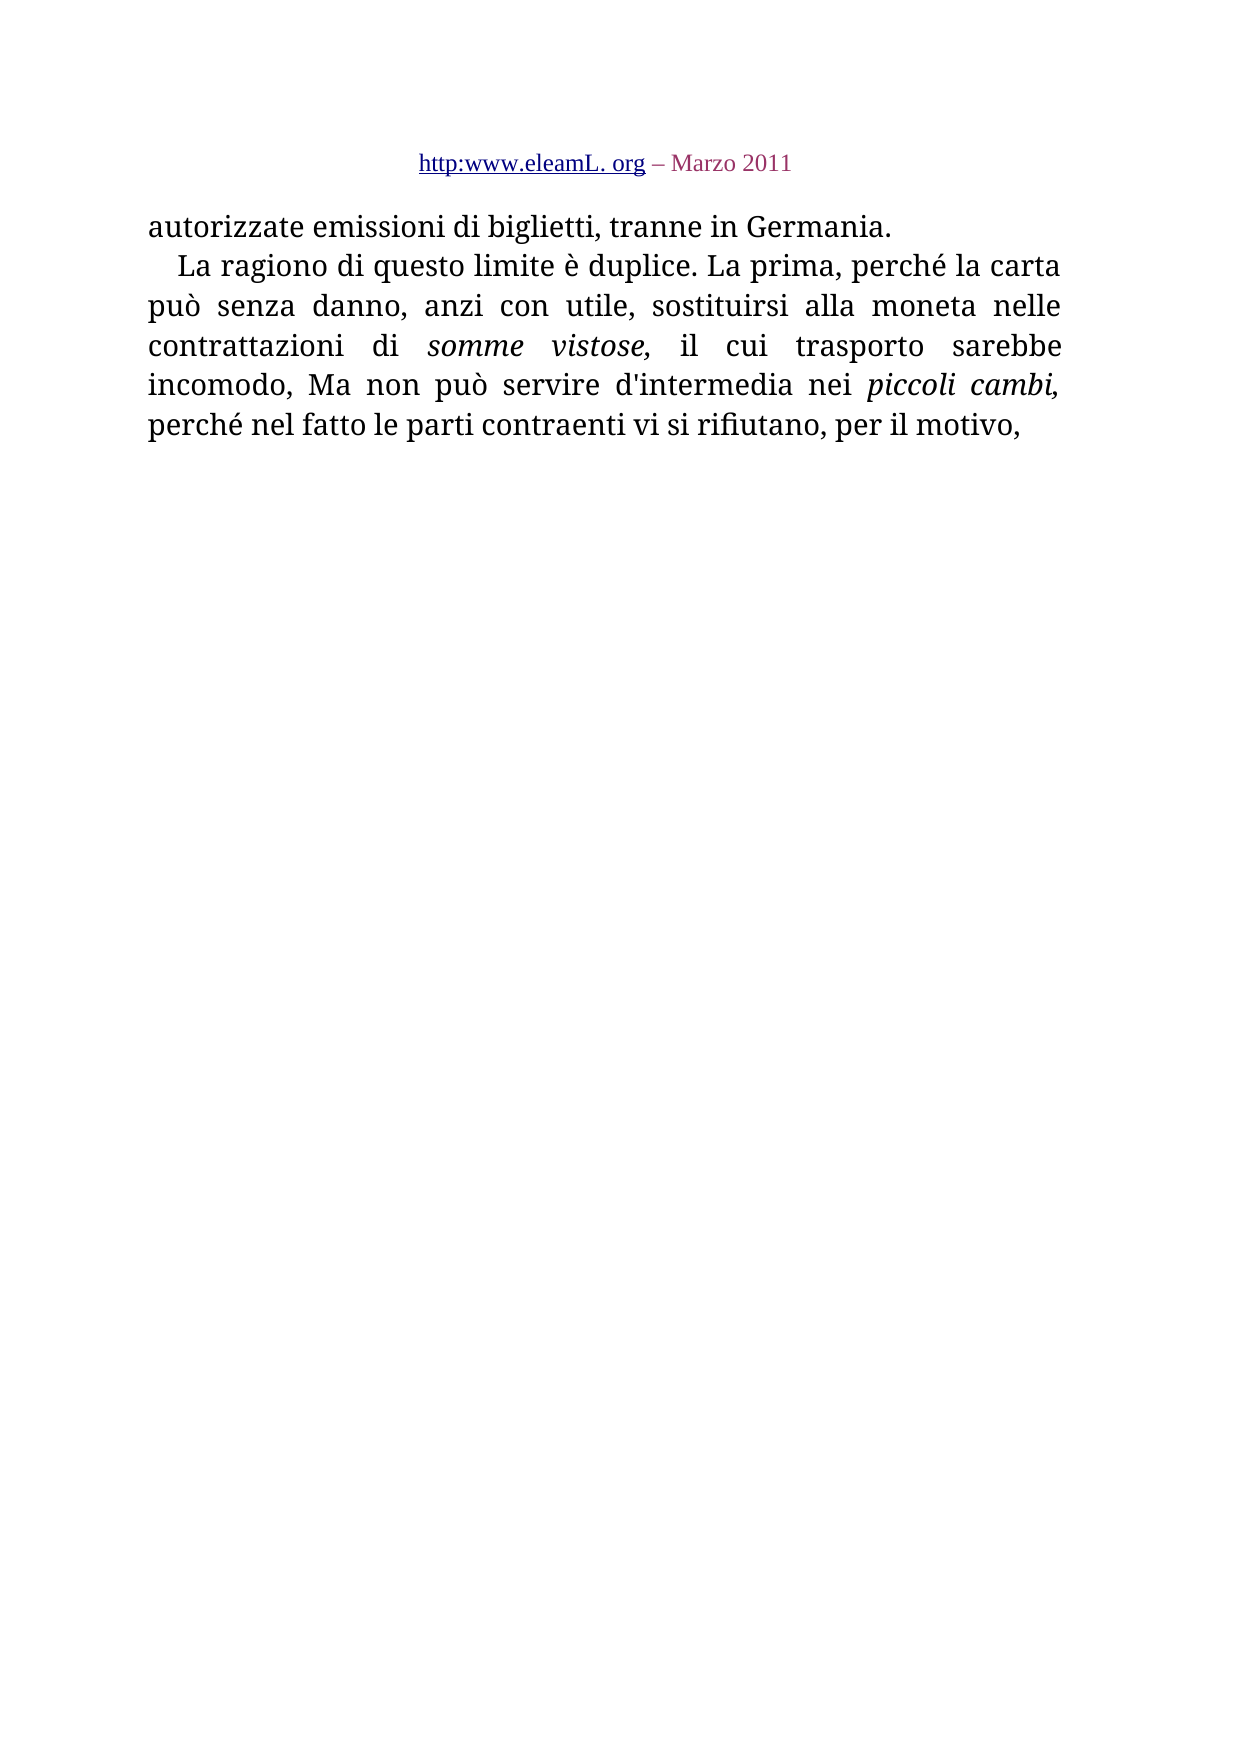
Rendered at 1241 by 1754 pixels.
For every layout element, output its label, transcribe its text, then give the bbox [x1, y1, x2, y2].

text La ragiono di questo limite è duplice. La prima, perché la carta può senza danno, anzi con utile, sostituirsi alla moneta nelle contrattazioni di somme vistose, il cui trasporto sarebbe incomodo, Ma non può servire d'intermedia nei piccoli cambi, perché nel fatto le parti contraenti vi si rifiutano, per il motivo, [148, 246, 1063, 444]
text autorizzate emissioni di biglietti, tranne in Germania. [148, 206, 1063, 246]
